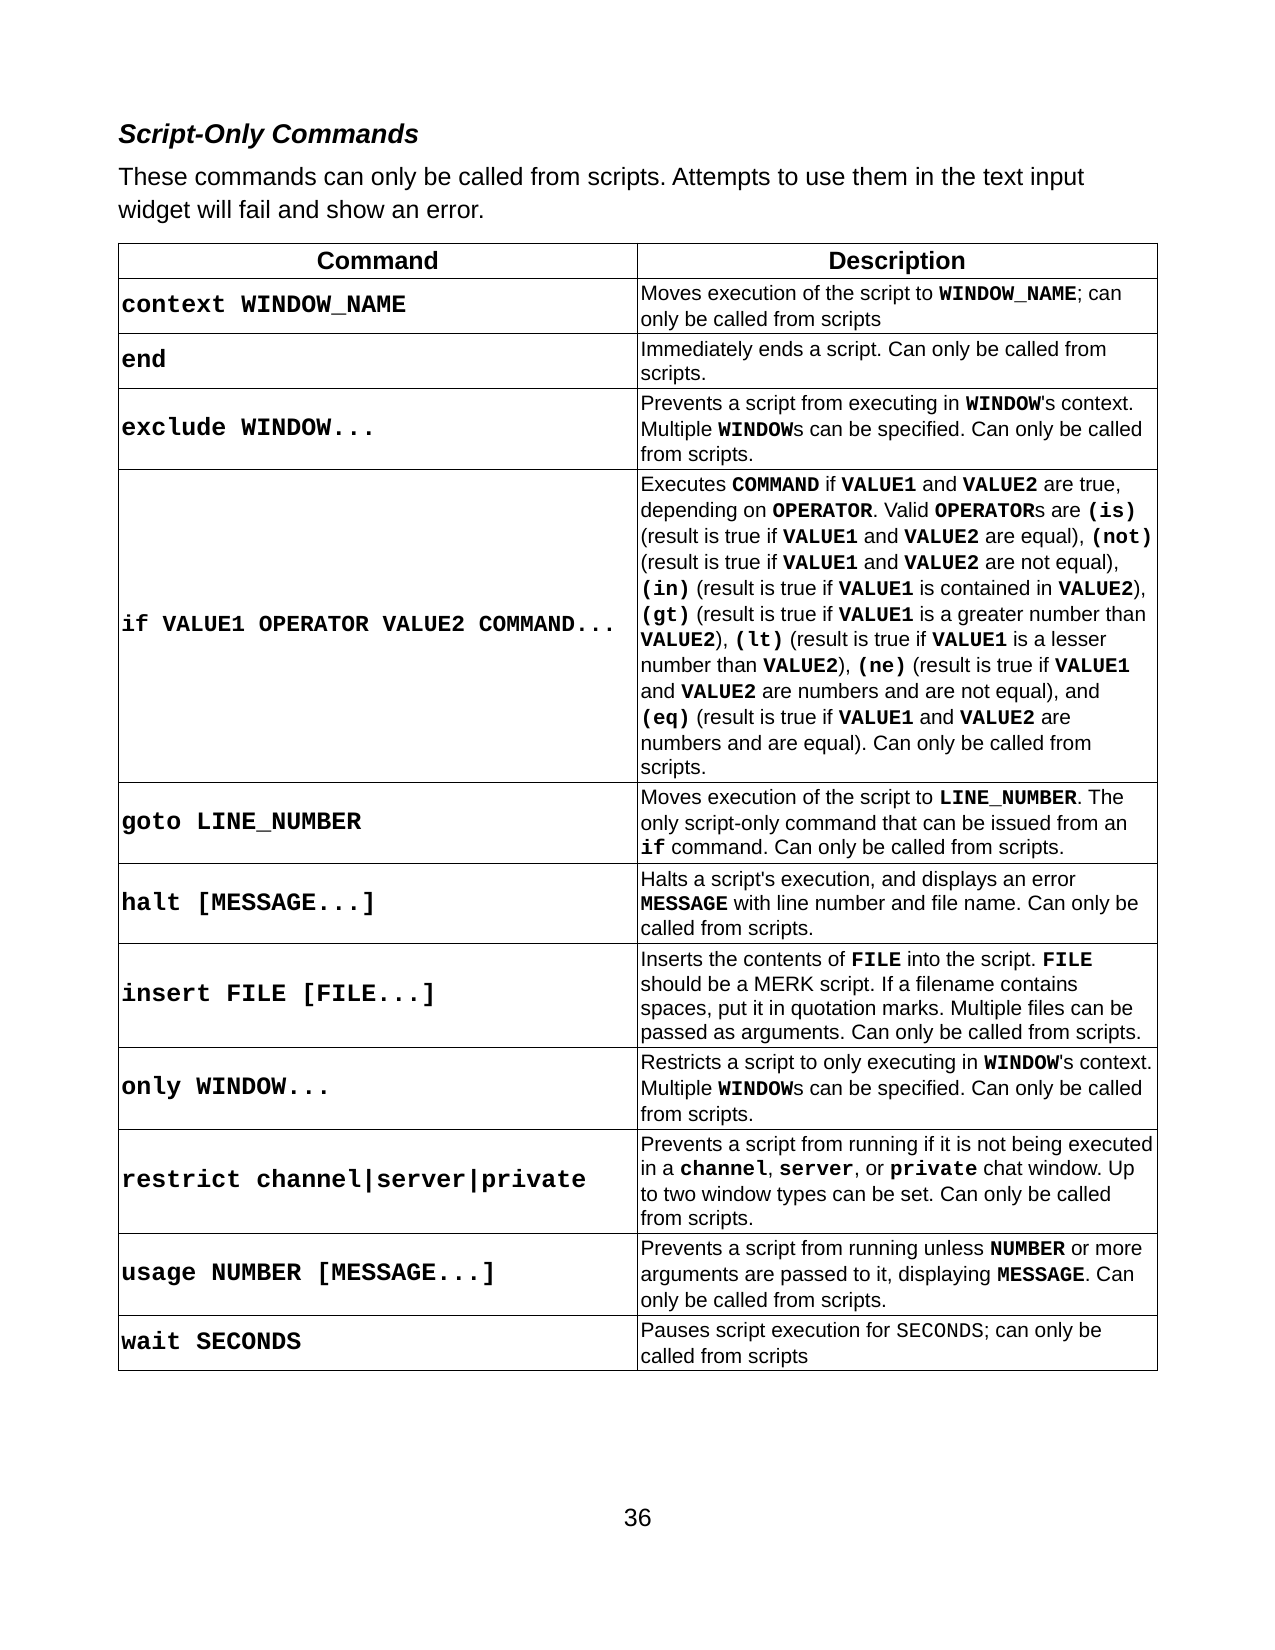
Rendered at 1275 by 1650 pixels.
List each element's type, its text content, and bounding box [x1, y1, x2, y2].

table_cell insert FILE [FILE...] [119, 944, 637, 1047]
table_cell Executes COMMAND if VALUE1 and VALUE2 are true, depending on OPERATOR. Valid OPERATORs are (is) (result is true if VALUE1 and VALUE2 are equal), (not) (result is true if VALUE1 and VALUE2 are not equal), (in) (result is true if VALUE1 is contained in VALUE2), (gt) (result is true if VALUE1 is a greater number than VALUE2), (lt) (result is true if VALUE1 is a lesser number than VALUE2), (ne) (result is true if VALUE1 and VALUE2 are numbers and are not equal), and (eq) (result is true if VALUE1 and VALUE2 are numbers and are equal). Can only be called from scripts. [638, 470, 1157, 782]
table_cell restrict channel|server|private [119, 1130, 637, 1233]
table_cell exclude WINDOW... [119, 389, 637, 469]
table_cell Moves execution of the script to WINDOW_NAME; can only be called from scripts [638, 279, 1157, 333]
table_cell Pauses script execution for SECONDS; can only be called from scripts [638, 1316, 1157, 1370]
table_cell halt [MESSAGE...] [119, 864, 637, 943]
table_cell Prevents a script from running unless NUMBER or more arguments are passed to it, displaying MESSAGE. Can only be called from scripts. [638, 1234, 1157, 1314]
table_cell Inserts the contents of FILE into the script. FILE should be a MERK script. If a filename contains spaces, put it in quotation marks. Multiple files can be passed as arguments. Can only be called from scripts. [638, 944, 1157, 1047]
table_header Description [638, 244, 1157, 277]
table_cell Restricts a script to only executing in WINDOW's context. Multiple WINDOWs can be specified. Can only be called from scripts. [638, 1048, 1157, 1129]
table_cell Prevents a script from executing in WINDOW's context. Multiple WINDOWs can be specified. Can only be called from scripts. [638, 389, 1157, 469]
table_cell Moves execution of the script to LINE_NUMBER. The only script-only command that can be issued from an if command. Can only be called from scripts. [638, 783, 1157, 863]
table_cell Halts a script's execution, and displays an error MESSAGE with line number and file name. Can only be called from scripts. [638, 864, 1157, 943]
table_cell only WINDOW... [119, 1048, 637, 1129]
text These commands can only be called from scripts. Attempts to use them in the text input widget will fail and show an error. [118, 162, 1157, 224]
table_cell Immediately ends a script. Can only be called from scripts. [638, 334, 1157, 387]
table_cell if VALUE1 OPERATOR VALUE2 COMMAND... [119, 470, 637, 782]
table_cell Prevents a script from running if it is not being executed in a channel, server, or private chat window. Up to two window types can be set. Can only be called from scripts. [638, 1130, 1157, 1233]
subtitle Script-Only Commands [118, 118, 1157, 149]
table_header Command [119, 244, 637, 277]
table_cell usage NUMBER [MESSAGE...] [119, 1234, 637, 1314]
table_cell goto LINE_NUMBER [119, 783, 637, 863]
table_cell wait SECONDS [119, 1316, 637, 1370]
table_cell end [119, 334, 637, 387]
table_cell context WINDOW_NAME [119, 279, 637, 333]
